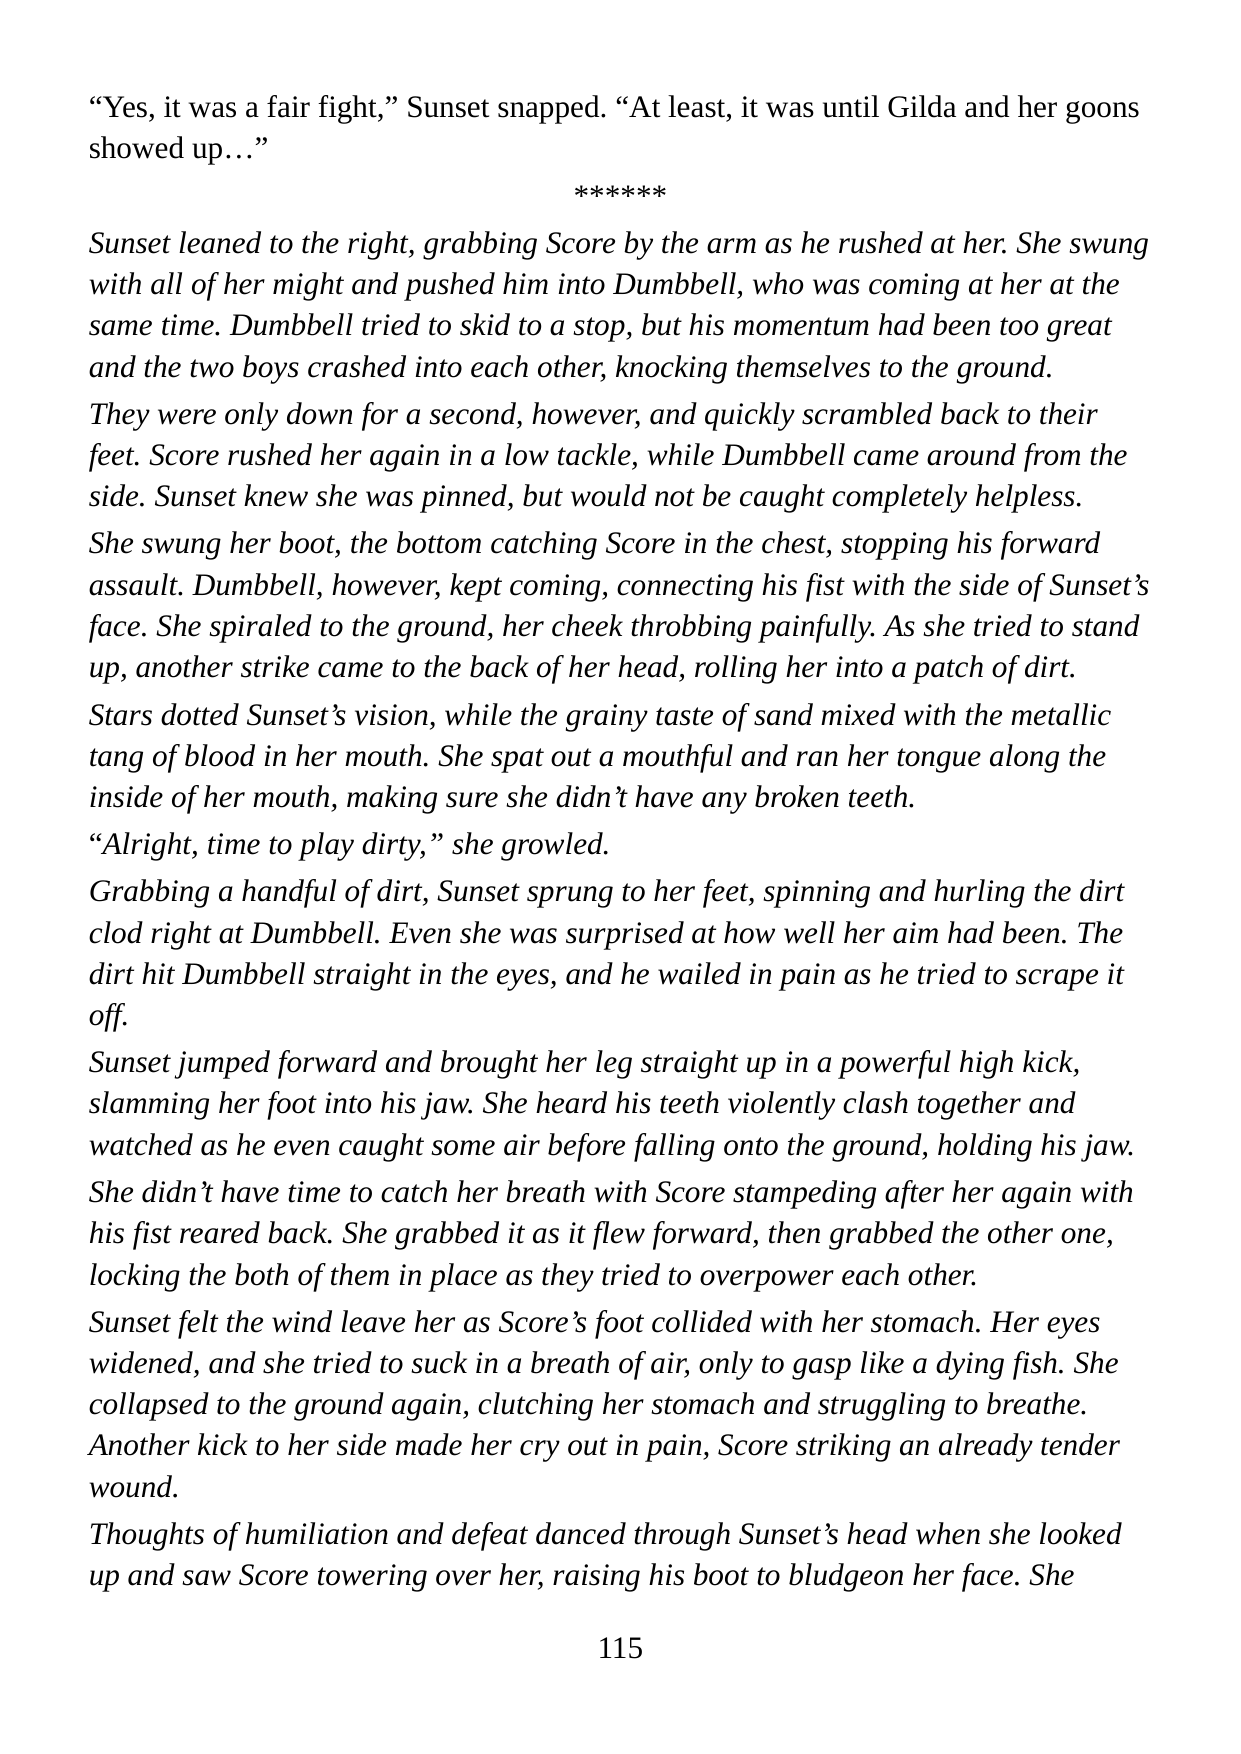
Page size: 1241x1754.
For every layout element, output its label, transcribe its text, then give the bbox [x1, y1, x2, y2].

text She swung her boot, the bottom catching Score in the chest, stopping his forward assault. Dumbbell, however, kept coming, connecting his fist with the side of Sunset’s face. She spiraled to the ground, her cheek throbbing painfully. As she tried to stand up, another strike came to the back of her head, rolling her into a patch of dirt. [88, 525, 1152, 684]
text “Yes, it was a fair fight,” Sunset snapped. “At least, it was until Gilda and her goons showed up…” [88, 88, 1152, 166]
text Grabbing a handful of dirt, Sunset sprung to her feet, spinning and hurling the dirt clod right at Dumbbell. Even she was surprised at how well her aim had been. The dirt hit Dumbbell straight in the eyes, and he wailed in pain as he tried to scrape it off. [88, 873, 1152, 1032]
text ****** [88, 177, 1152, 213]
text Thoughts of humiliation and defeat danced through Sunset’s head when she looked up and saw Score towering over her, raising his boot to bludgeon her face. She [88, 1515, 1152, 1592]
text Stars dotted Sunset’s vision, while the grainy taste of sand mixed with the metallic tang of blood in her mouth. She spat out a mouthful and ran her tongue along the inside of her mouth, making sure she didn’t have any broken teeth. [88, 696, 1152, 814]
text Sunset felt the wind leave her as Score’s foot collided with her stomach. Her eyes widened, and she tried to suck in a breath of air, only to gasp like a dying fish. She collapsed to the ground again, clutching her stomach and struggling to breathe. Another kick to her side made her cry out in pain, Score striking an already tender wound. [88, 1303, 1152, 1504]
text She didn’t have time to catch her breath with Score stampeding after her again with his fist reared back. She grabbed it as it flew forward, then grabbed the other one, locking the both of them in place as they tried to overpower each other. [88, 1173, 1152, 1292]
text Sunset jumped forward and brought her leg straight up in a powerful high kick, slamming her foot into his jaw. She heard his teeth violently clash together and watched as he even caught some air before falling onto the ground, holding his jaw. [88, 1043, 1152, 1162]
text “Alright, time to play dirty,” she growled. [88, 825, 1152, 861]
text They were only down for a second, however, and quickly scrambled back to their feet. Score rushed her again in a low tackle, while Dumbbell came around from the side. Sunset knew she was pinned, but would not be caught completely helpless. [88, 395, 1152, 513]
text Sunset leaned to the right, grabbing Score by the arm as he rushed at her. She swung with all of her might and pushed him into Dumbbell, who was coming at her at the same time. Dumbbell tried to skid to a stop, but his momentum had been too great and the two boys crashed into each other, knocking themselves to the ground. [88, 224, 1152, 384]
